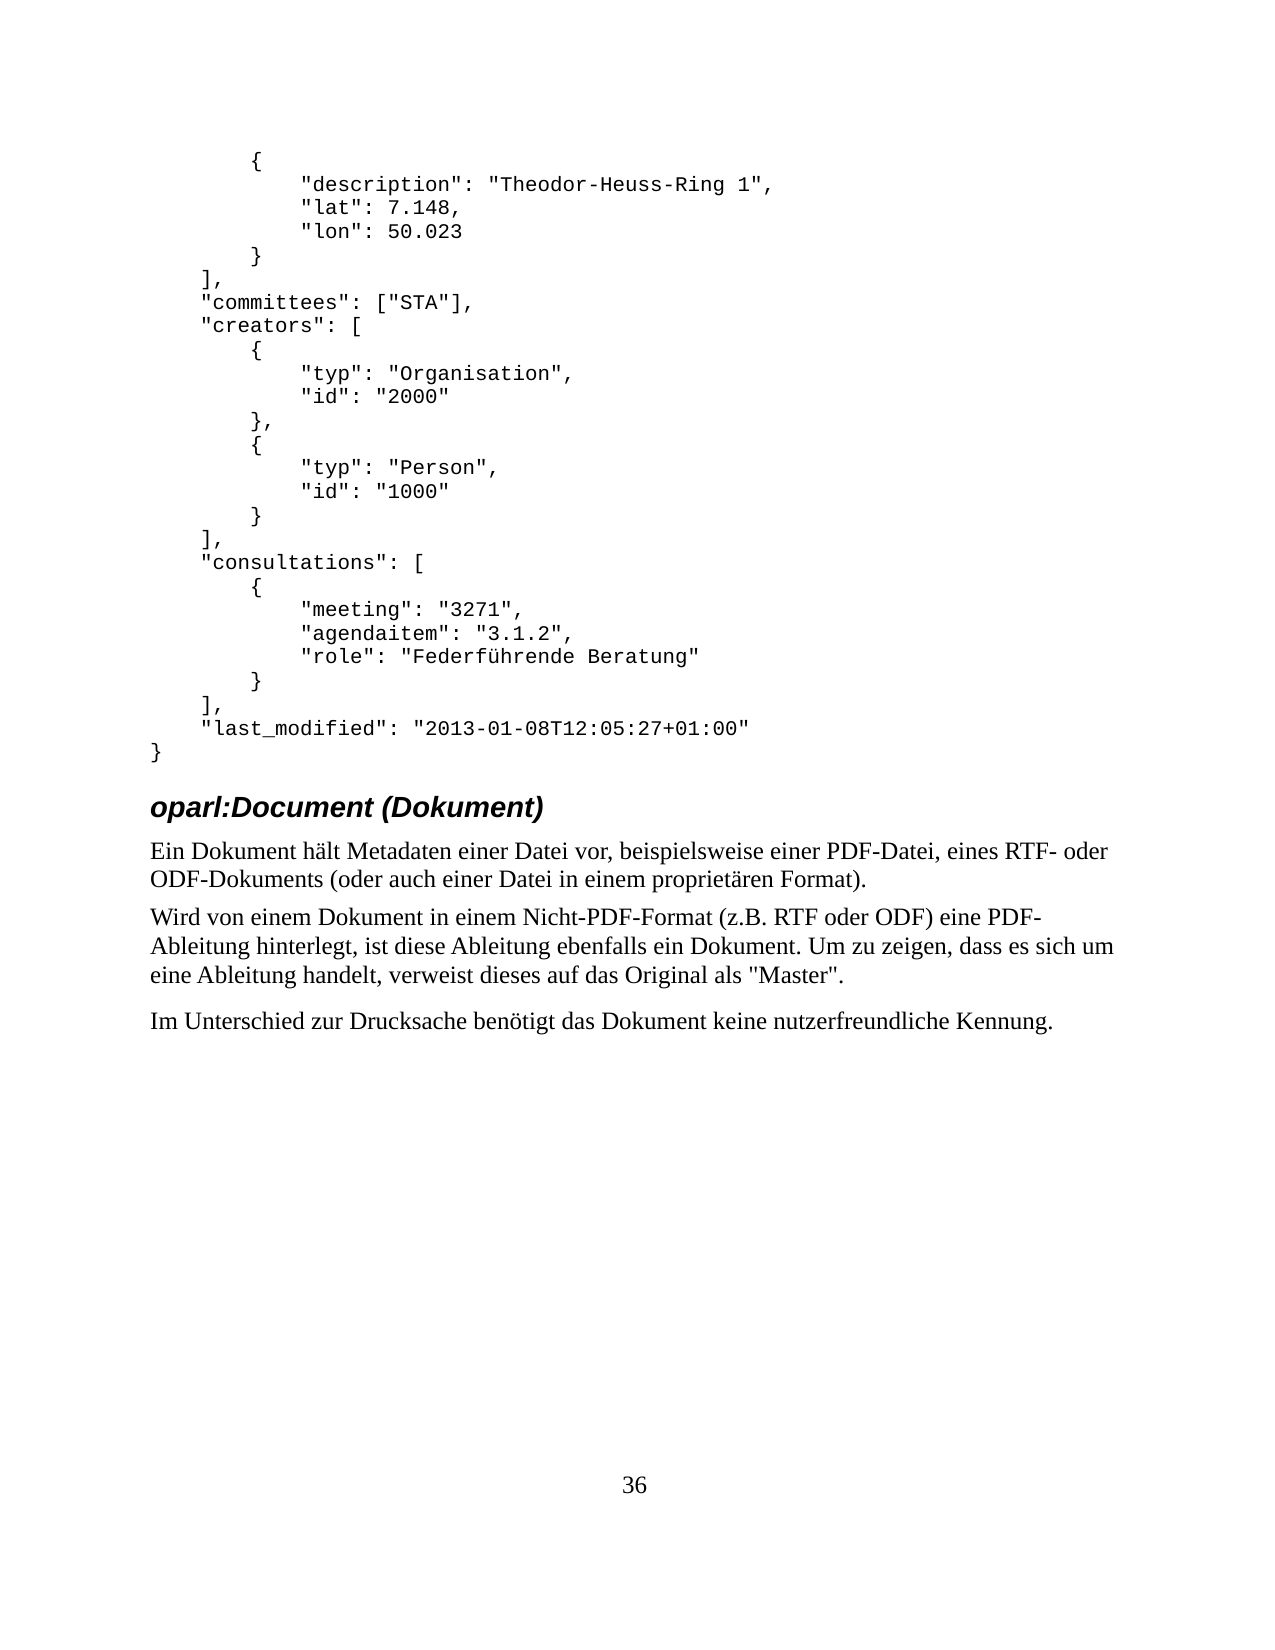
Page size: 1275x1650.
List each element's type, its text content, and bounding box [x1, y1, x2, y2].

text "description": "Theodor-Heuss-Ring 1", [150, 174, 1125, 197]
text "meeting": "3271", [150, 599, 1125, 623]
text "id": "2000" [150, 386, 1125, 410]
text Im Unterschied zur Drucksache benötigt das Dokument keine nutzerfreundliche Kennung. [150, 1006, 1125, 1035]
text "creators": [ [150, 316, 1125, 339]
text ], [150, 528, 1125, 552]
text "agendaitem": "3.1.2", [150, 623, 1125, 647]
text "committees": ["STA"], [150, 292, 1125, 316]
text }, [150, 410, 1125, 434]
text { [150, 434, 1125, 457]
text "role": "Federführende Beratung" [150, 647, 1125, 670]
text { [150, 150, 1125, 174]
text "last_modified": "2013-01-08T12:05:27+01:00" [150, 717, 1125, 741]
text } [150, 670, 1125, 694]
text } [150, 741, 1125, 765]
text "lon": 50.023 [150, 221, 1125, 244]
text Ein Dokument hält Metadaten einer Datei vor, beispielsweise einer PDF-Datei, eines RTF- oder ODF-Dokuments (oder auch einer Datei in einem proprietären Format). [150, 836, 1125, 893]
text "consultations": [ [150, 552, 1125, 576]
text "id": "1000" [150, 481, 1125, 505]
text "lat": 7.148, [150, 197, 1125, 221]
text { [150, 339, 1125, 363]
text "typ": "Person", [150, 457, 1125, 481]
text ], [150, 268, 1125, 292]
text "typ": "Organisation", [150, 363, 1125, 386]
text ], [150, 694, 1125, 717]
subtitle oparl:Document (Dokument) [150, 790, 1125, 823]
text { [150, 576, 1125, 599]
text } [150, 505, 1125, 528]
text Wird von einem Dokument in einem Nicht-PDF-Format (z.B. RTF oder ODF) eine PDF-Ableitung hinterlegt, ist diese Ableitung ebenfalls ein Dokument. Um zu zeigen, dass es sich um eine Ableitung handelt, verweist dieses auf das Original als "Master". [150, 902, 1125, 988]
text } [150, 244, 1125, 268]
